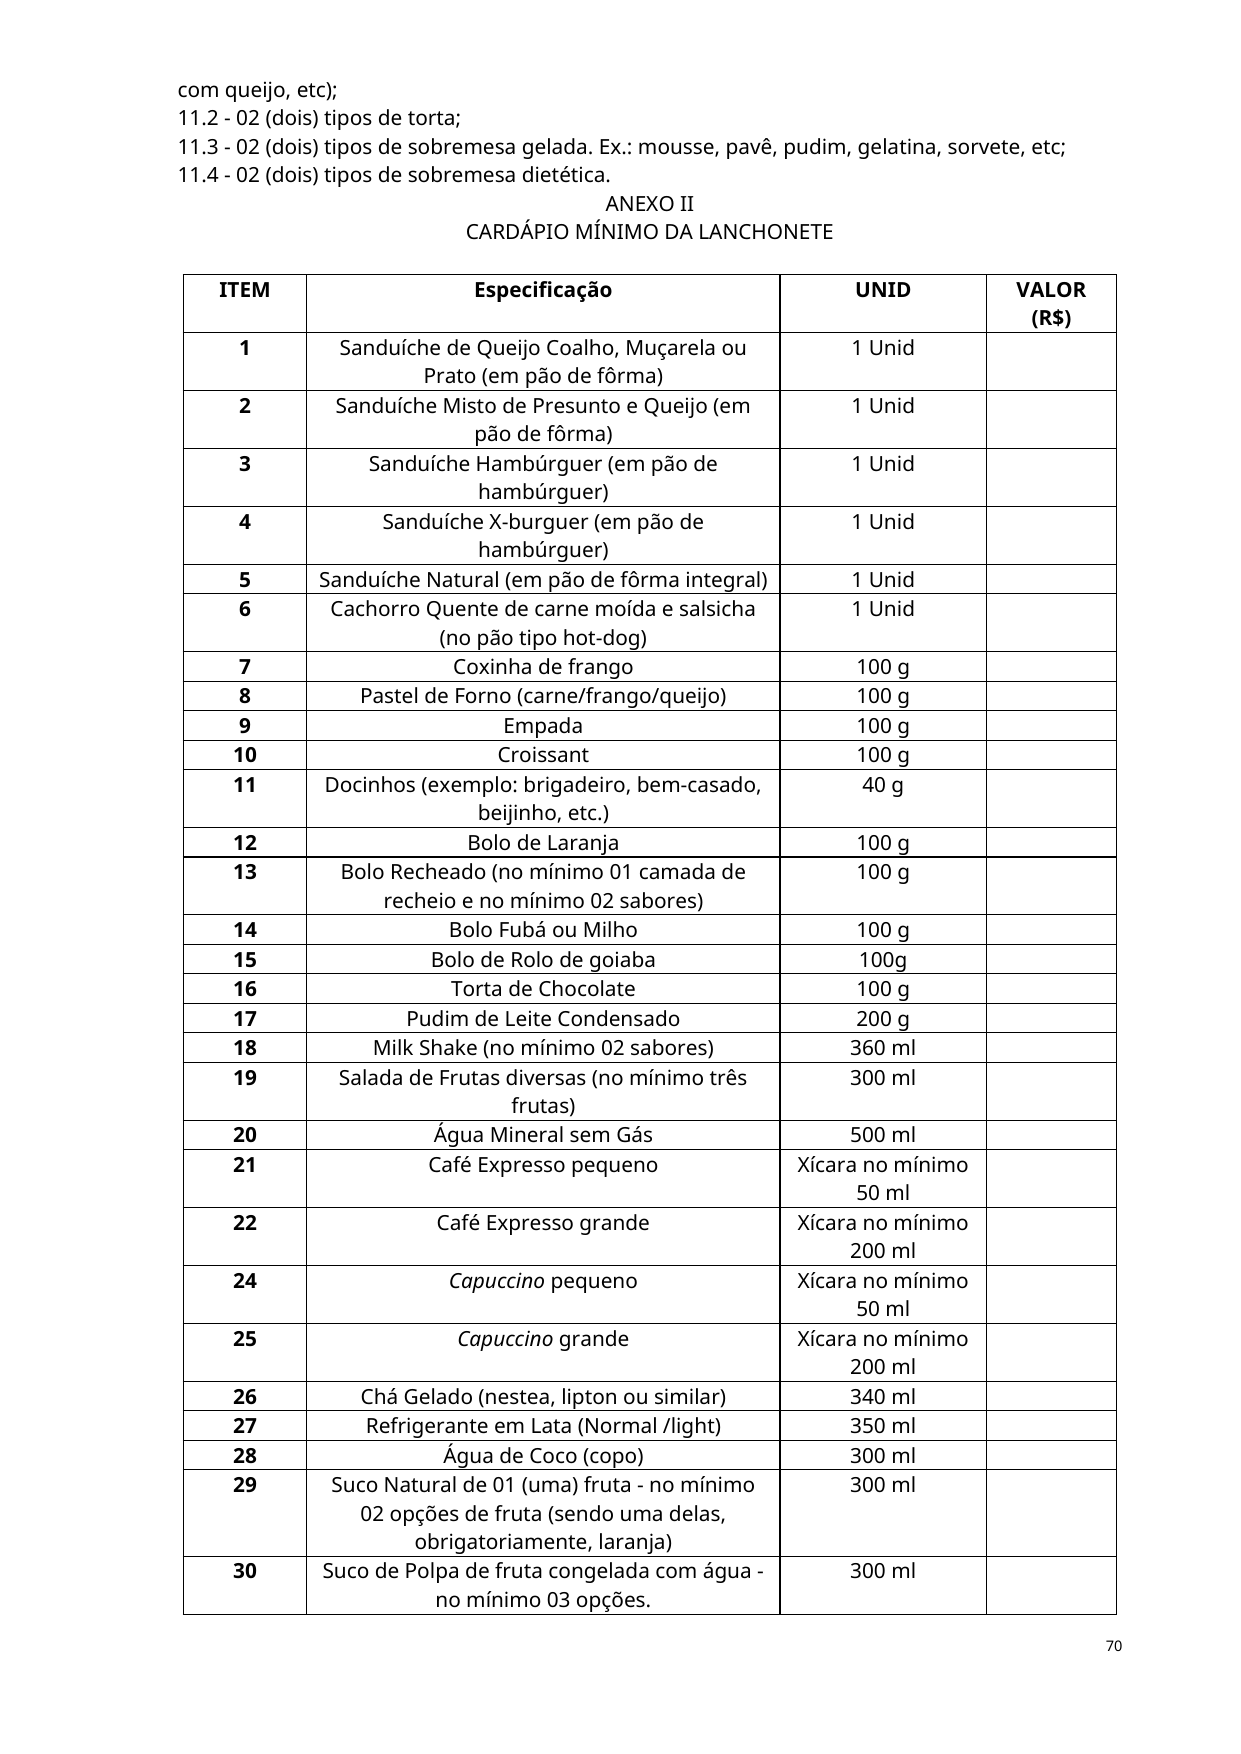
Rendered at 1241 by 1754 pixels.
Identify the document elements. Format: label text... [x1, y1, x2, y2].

table_cell [987, 1208, 1116, 1265]
table_cell [987, 333, 1116, 390]
table_cell 30 [184, 1557, 306, 1613]
table_cell 1 Unid [781, 333, 986, 390]
table_cell 15 [184, 945, 306, 973]
table_cell Suco de Polpa de fruta congelada com água - no mínimo 03 opções. [307, 1557, 779, 1613]
table_cell Chá Gelado (nestea, lipton ou similar) [307, 1382, 779, 1410]
table_cell 1 Unid [781, 391, 986, 448]
table_cell Milk Shake (no mínimo 02 sabores) [307, 1033, 779, 1062]
table_cell [987, 1441, 1116, 1469]
table_cell Xícara no mínimo 50 ml [781, 1150, 986, 1207]
table_cell 500 ml [781, 1121, 986, 1149]
table_cell [987, 652, 1116, 681]
table_header Especificação [307, 275, 779, 332]
table_cell 4 [184, 507, 306, 564]
table_cell Água de Coco (copo) [307, 1441, 779, 1469]
table_cell Sanduíche Hambúrguer (em pão de hambúrguer) [307, 449, 779, 506]
table_cell 28 [184, 1441, 306, 1469]
text com queijo, etc); [177, 75, 1122, 103]
table_cell 100 g [781, 974, 986, 1003]
table_cell 24 [184, 1266, 306, 1323]
table_cell [987, 449, 1116, 506]
table_cell [987, 1033, 1116, 1062]
table_cell 100 g [781, 828, 986, 856]
table_cell Sanduíche Misto de Presunto e Queijo (em pão de fôrma) [307, 391, 779, 448]
table_cell [987, 565, 1116, 593]
table_cell [987, 1324, 1116, 1381]
table_cell 100 g [781, 682, 986, 710]
text CARDÁPIO MÍNIMO DA LANCHONETE [177, 217, 1122, 246]
table_cell 350 ml [781, 1411, 986, 1440]
table_cell 2 [184, 391, 306, 448]
table_cell 5 [184, 565, 306, 593]
table_cell 8 [184, 682, 306, 710]
table_cell Docinhos (exemplo: brigadeiro, bem-casado, beijinho, etc.) [307, 770, 779, 827]
table_cell 10 [184, 741, 306, 769]
table_cell 20 [184, 1121, 306, 1149]
table_cell [987, 1411, 1116, 1440]
table_cell 3 [184, 449, 306, 506]
table_cell [987, 1470, 1116, 1556]
table_cell Sanduíche de Queijo Coalho, Muçarela ou Prato (em pão de fôrma) [307, 333, 779, 390]
table_header UNID [781, 275, 986, 332]
table_cell Suco Natural de 01 (uma) fruta - no mínimo 02 opções de fruta (sendo uma delas, obrigatoriamente, laranja) [307, 1470, 779, 1556]
table_cell 7 [184, 652, 306, 681]
table_cell Pudim de Leite Condensado [307, 1004, 779, 1032]
table_cell 200 g [781, 1004, 986, 1032]
table_cell [987, 858, 1116, 914]
table_cell Bolo de Laranja [307, 828, 779, 856]
table_cell Sanduíche Natural (em pão de fôrma integral) [307, 565, 779, 593]
table_cell [987, 1382, 1116, 1410]
table_cell [987, 1557, 1116, 1613]
table_cell 300 ml [781, 1063, 986, 1119]
table_cell 6 [184, 594, 306, 651]
table_cell 300 ml [781, 1470, 986, 1556]
table_cell 27 [184, 1411, 306, 1440]
table_cell Croissant [307, 741, 779, 769]
table_cell Refrigerante em Lata (Normal /light) [307, 1411, 779, 1440]
table_cell [987, 945, 1116, 973]
table_cell 18 [184, 1033, 306, 1062]
table_cell [987, 594, 1116, 651]
table_cell 100 g [781, 858, 986, 914]
table_cell 1 Unid [781, 449, 986, 506]
table_cell [987, 711, 1116, 739]
table_cell [987, 1266, 1116, 1323]
table_cell 12 [184, 828, 306, 856]
table_cell Café Expresso pequeno [307, 1150, 779, 1207]
table_cell [987, 507, 1116, 564]
table_cell [987, 1121, 1116, 1149]
text ANEXO II [177, 189, 1122, 217]
table_cell 100 g [781, 711, 986, 739]
table_cell 1 Unid [781, 565, 986, 593]
table_cell 100 g [781, 915, 986, 944]
table_cell Café Expresso grande [307, 1208, 779, 1265]
table_cell Coxinha de frango [307, 652, 779, 681]
table_cell 40 g [781, 770, 986, 827]
table_cell Capuccino grande [307, 1324, 779, 1381]
table_cell [987, 1004, 1116, 1032]
table_cell Salada de Frutas diversas (no mínimo três frutas) [307, 1063, 779, 1119]
table_cell Empada [307, 711, 779, 739]
text 11.2 - 02 (dois) tipos de torta; [177, 103, 1122, 132]
table_cell [987, 1063, 1116, 1119]
table_cell 100 g [781, 741, 986, 769]
table_cell 1 Unid [781, 594, 986, 651]
table_cell Cachorro Quente de carne moída e salsicha (no pão tipo hot-dog) [307, 594, 779, 651]
table_cell Bolo Recheado (no mínimo 01 camada de recheio e no mínimo 02 sabores) [307, 858, 779, 914]
table_cell Xícara no mínimo 50 ml [781, 1266, 986, 1323]
table_cell 14 [184, 915, 306, 944]
table_header VALOR (R$) [987, 275, 1116, 332]
table_cell 13 [184, 858, 306, 914]
table_cell Torta de Chocolate [307, 974, 779, 1003]
table_cell Bolo de Rolo de goiaba [307, 945, 779, 973]
table_cell Xícara no mínimo 200 ml [781, 1208, 986, 1265]
table_cell 340 ml [781, 1382, 986, 1410]
table_cell [987, 770, 1116, 827]
table_cell Bolo Fubá ou Milho [307, 915, 779, 944]
table_cell [987, 741, 1116, 769]
table_cell [987, 391, 1116, 448]
table_cell 19 [184, 1063, 306, 1119]
table_cell 360 ml [781, 1033, 986, 1062]
table_cell Água Mineral sem Gás [307, 1121, 779, 1149]
table_cell [987, 682, 1116, 710]
table_cell 21 [184, 1150, 306, 1207]
table_header ITEM [184, 275, 306, 332]
table_cell 25 [184, 1324, 306, 1381]
table_cell 22 [184, 1208, 306, 1265]
table_cell 26 [184, 1382, 306, 1410]
table_cell 300 ml [781, 1557, 986, 1613]
table_cell 100 g [781, 652, 986, 681]
text 11.3 - 02 (dois) tipos de sobremesa gelada. Ex.: mousse, pavê, pudim, gelatina, sorvete, etc; [177, 132, 1122, 160]
table_cell [987, 974, 1116, 1003]
table_cell 300 ml [781, 1441, 986, 1469]
text 11.4 - 02 (dois) tipos de sobremesa dietética. [177, 160, 1122, 189]
table_cell Capuccino pequeno [307, 1266, 779, 1323]
table_cell Xícara no mínimo 200 ml [781, 1324, 986, 1381]
table_cell Sanduíche X-burguer (em pão de hambúrguer) [307, 507, 779, 564]
table_cell Pastel de Forno (carne/frango/queijo) [307, 682, 779, 710]
table_cell 29 [184, 1470, 306, 1556]
table_cell 100g [781, 945, 986, 973]
table_cell 17 [184, 1004, 306, 1032]
table_cell 9 [184, 711, 306, 739]
table_cell [987, 1150, 1116, 1207]
table_cell 1 Unid [781, 507, 986, 564]
table_cell 16 [184, 974, 306, 1003]
table_cell [987, 828, 1116, 856]
table_cell [987, 915, 1116, 944]
table_cell 1 [184, 333, 306, 390]
table_cell 11 [184, 770, 306, 827]
